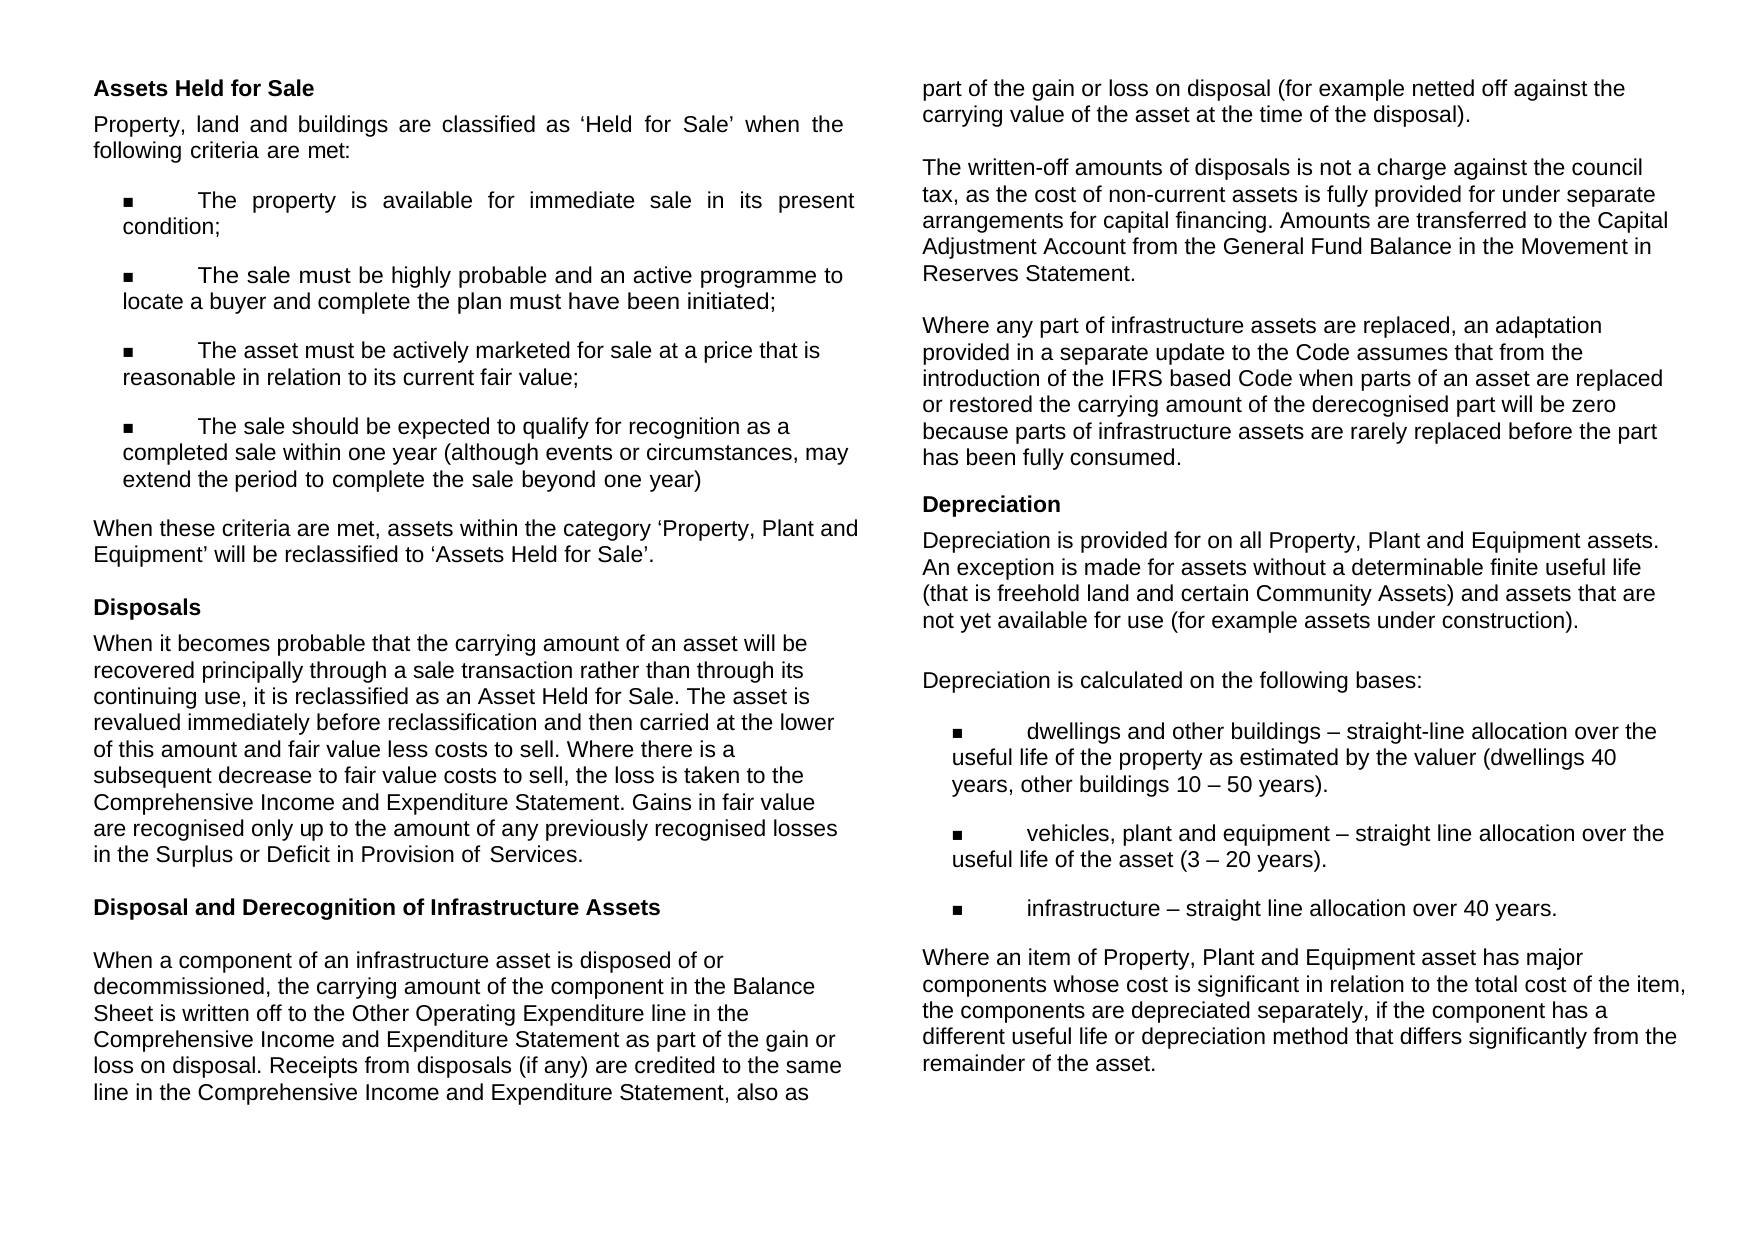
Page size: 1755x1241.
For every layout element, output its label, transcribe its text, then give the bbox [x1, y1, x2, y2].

text When these criteria are met, assets within the category ‘Property, Plant and Equipment’ will be reclassified to ‘Assets Held for Sale’. [93, 515, 869, 567]
list vehicles, plant and equipment – straight line allocation over the useful life of the asset (3 – 20 years). [952, 820, 1676, 872]
subtitle Depreciation [922, 491, 1676, 518]
subtitle Disposals [93, 594, 846, 621]
list infrastructure – straight line allocation over 40 years. [952, 895, 1676, 922]
text Where any part of infrastructure assets are replaced, an adaptation provided in a separate update to the Code assumes that from the introduction of the IFRS based Code when parts of an asset are replaced or restored the carrying amount of the derecognised part will be zero because parts of infrastructure assets are rarely replaced before the part has been fully consumed. [922, 312, 1676, 471]
text Where an item of Property, Plant and Equipment asset has major components whose cost is significant in relation to the total cost of the item, the components are depreciated separately, if the component has a different useful life or depreciation method that differs significantly from the remainder of the asset. [922, 944, 1690, 1076]
text Disposal and Derecognition of Infrastructure Assets [93, 894, 846, 920]
list The sale must be highly probable and an active programme to locate a buyer and complete the plan must have been initiated; [122, 262, 844, 314]
subtitle Assets Held for Sale [93, 75, 836, 101]
list The asset must be actively marketed for sale at a price that is reasonable in relation to its current fair value; [122, 337, 869, 390]
list The sale should be expected to qualify for recognition as a completed sale within one year (although events or circumstances, may extend the period to complete the sale beyond one year) [122, 413, 877, 492]
text part of the gain or loss on disposal (for example netted off against the carrying value of the asset at the time of the disposal). [922, 75, 1676, 128]
text Depreciation is provided for on all Property, Plant and Equipment assets. An exception is made for assets without a determinable finite useful life (that is freehold land and certain Community Assets) and assets that are not yet available for use (for example assets under construction). [922, 527, 1676, 633]
text Depreciation is calculated on the following bases: [922, 667, 1676, 694]
text Property, land and buildings are classified as ‘Held for Sale’ when the following criteria are met: [93, 111, 843, 164]
list The property is available for immediate sale in its present condition; [122, 187, 854, 239]
text When a component of an infrastructure asset is disposed of or decommissioned, the carrying amount of the component in the Balance Sheet is written off to the Other Operating Expenditure line in the Comprehensive Income and Expenditure Statement as part of the gain or loss on disposal. Receipts from disposals (if any) are credited to the same line in the Comprehensive Income and Expenditure Statement, also as [93, 947, 846, 1105]
list dwellings and other buildings – straight-line allocation over the useful life of the property as estimated by the valuer (dwellings 40 years, other buildings 10 – 50 years). [952, 718, 1676, 797]
text The written-off amounts of disposals is not a charge against the council tax, as the cost of non-current assets is fully provided for under separate arrangements for capital financing. Amounts are transferred to the Capital Adjustment Account from the General Fund Balance in the Movement in Reserves Statement. [922, 154, 1676, 286]
text When it becomes probable that the carrying amount of an asset will be recovered principally through a sale transaction rather than through its continuing use, it is reclassified as an Asset Held for Sale. The asset is revalued immediately before reclassification and then carried at the lower of this amount and fair value less costs to sell. Where there is a subsequent decrease to fair value costs to sell, the loss is taken to the Comprehensive Income and Expenditure Statement. Gains in fair value are recognised only up to the amount of any previously recognised losses in the Surplus or Deficit in Provision of Services. [93, 630, 846, 867]
